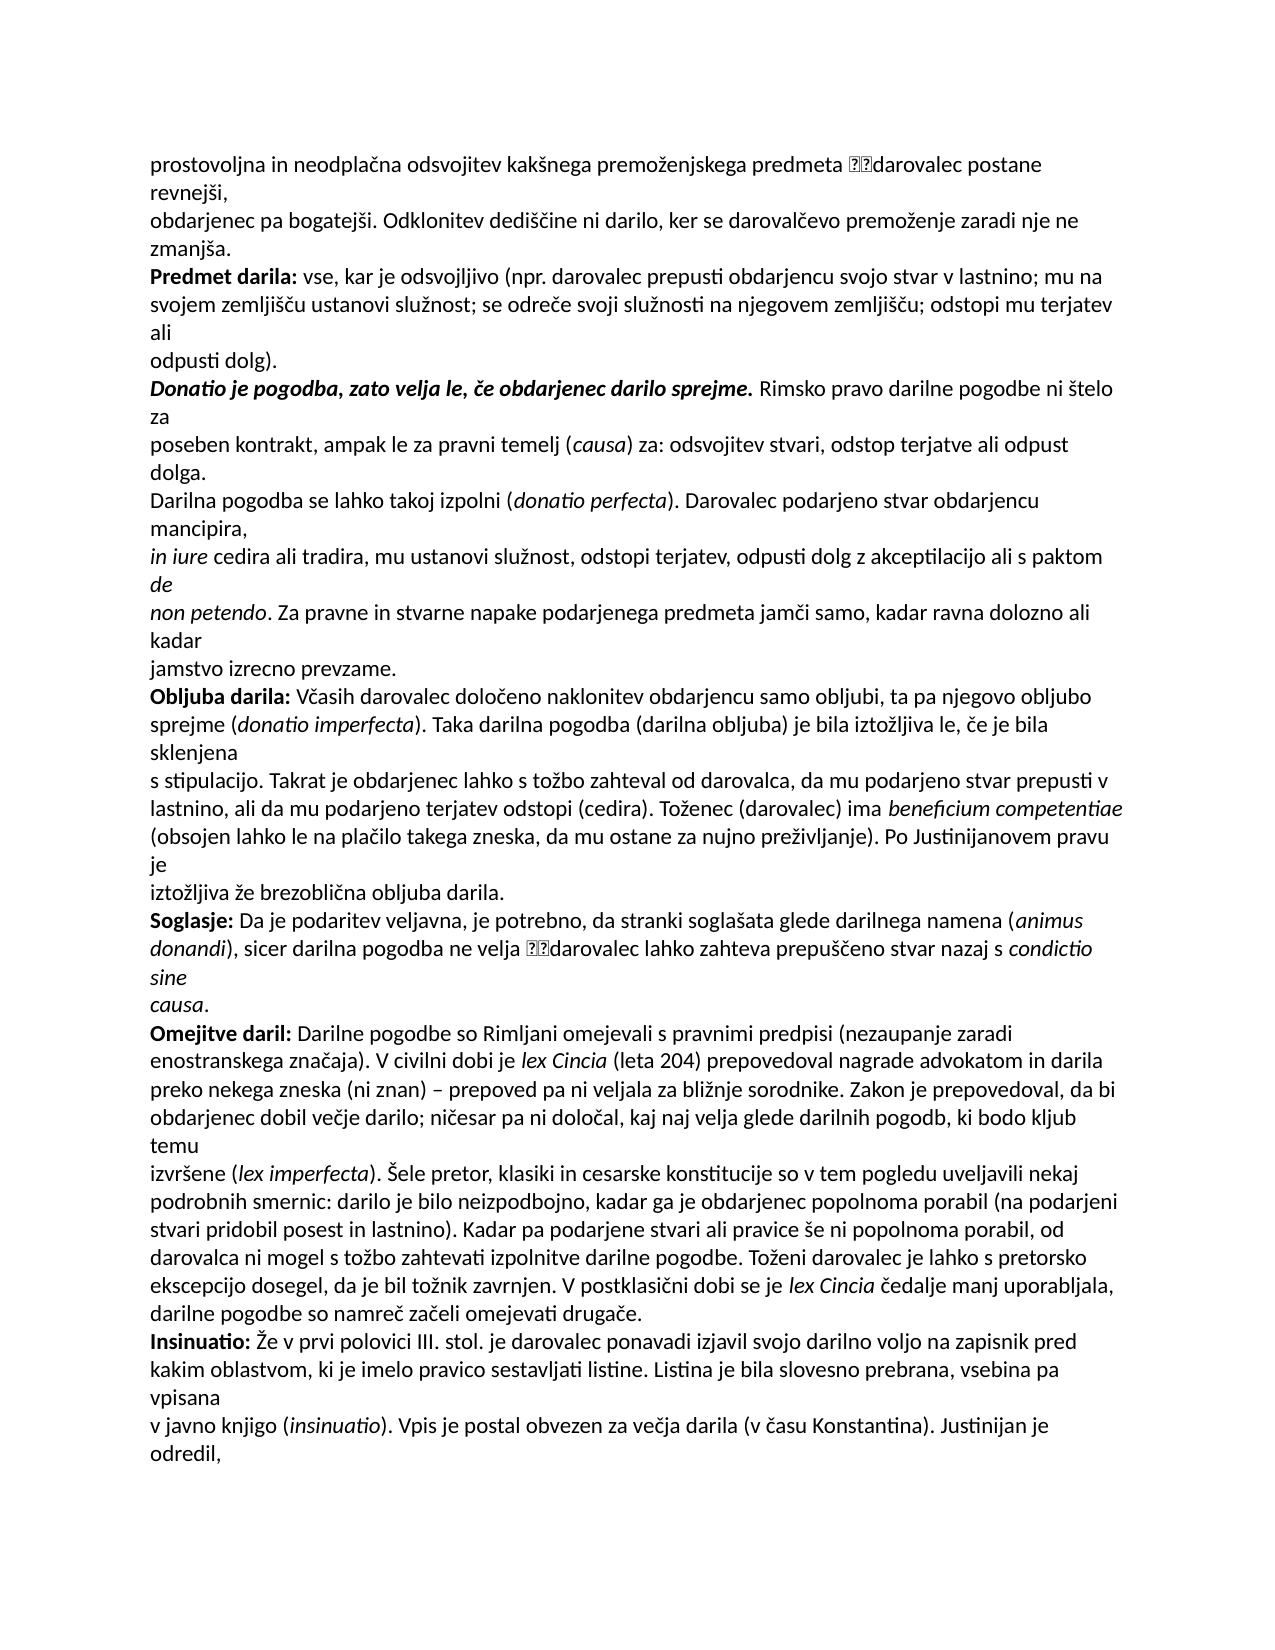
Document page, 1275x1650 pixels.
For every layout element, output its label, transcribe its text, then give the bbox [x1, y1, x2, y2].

text donandi), sicer darilna pogodba ne velja darovalec lahko zahteva prepuščeno stvar nazaj s condictio sine [150, 934, 1125, 991]
text podrobnih smernic: darilo je bilo neizpodbojno, kadar ga je obdarjenec popolnoma porabil (na podarjeni [150, 1187, 1125, 1215]
text kakim oblastvom, ki je imelo pravico sestavljati listine. Listina je bila slovesno prebrana, vsebina pa vpisana [150, 1355, 1125, 1411]
text Insinuatio: Že v prvi polovici III. stol. je darovalec ponavadi izjavil svojo darilno voljo na zapisnik pred [150, 1327, 1125, 1355]
text jamstvo izrecno prevzame. [150, 654, 1125, 682]
text Darilna pogodba se lahko takoj izpolni (donatio perfecta). Darovalec podarjeno stvar obdarjencu mancipira, [150, 486, 1125, 542]
text preko nekega zneska (ni znan) – prepoved pa ni veljala za bližnje sorodnike. Zakon je prepovedoval, da bi [150, 1075, 1125, 1103]
text Soglasje: Da je podaritev veljavna, je potrebno, da stranki soglašata glede darilnega namena (animus [150, 907, 1125, 934]
text causa. [150, 991, 1125, 1019]
text sprejme (donatio imperfecta). Taka darilna pogodba (darilna obljuba) je bila iztožljiva le, če je bila sklenjena [150, 710, 1125, 766]
text Predmet darila: vse, kar je odsvojljivo (npr. darovalec prepusti obdarjencu svojo stvar v lastnino; mu na [150, 262, 1125, 290]
text obdarjenec dobil večje darilo; ničesar pa ni določal, kaj naj velja glede darilnih pogodb, ki bodo kljub temu [150, 1103, 1125, 1159]
text poseben kontrakt, ampak le za pravni temelj (causa) za: odsvojitev stvari, odstop terjatve ali odpust dolga. [150, 430, 1125, 486]
text enostranskega značaja). V civilni dobi je lex Cincia (leta 204) prepovedoval nagrade advokatom in darila [150, 1047, 1125, 1075]
text v javno knjigo (insinuatio). Vpis je postal obvezen za večja darila (v času Konstantina). Justinijan je odredil, [150, 1411, 1125, 1467]
text zmanjša. [150, 234, 1125, 262]
text prostovoljna in neodplačna odsvojitev kakšnega premoženjskega predmeta darovalec postane revnejši, [150, 150, 1125, 206]
text svojem zemljišču ustanovi služnost; se odreče svoji služnosti na njegovem zemljišču; odstopi mu terjatev ali [150, 290, 1125, 346]
text ekscepcijo dosegel, da je bil tožnik zavrnjen. V postklasični dobi se je lex Cincia čedalje manj uporabljala, [150, 1271, 1125, 1299]
text iztožljiva že brezoblična obljuba darila. [150, 878, 1125, 907]
text izvršene (lex imperfecta). Šele pretor, klasiki in cesarske konstitucije so v tem pogledu uveljavili nekaj [150, 1159, 1125, 1187]
text stvari pridobil posest in lastnino). Kadar pa podarjene stvari ali pravice še ni popolnoma porabil, od [150, 1215, 1125, 1243]
text non petendo. Za pravne in stvarne napake podarjenega predmeta jamči samo, kadar ravna dolozno ali kadar [150, 598, 1125, 654]
text odpusti dolg). [150, 346, 1125, 374]
text obdarjenec pa bogatejši. Odklonitev dediščine ni darilo, ker se darovalčevo premoženje zaradi nje ne [150, 206, 1125, 234]
text in iure cedira ali tradira, mu ustanovi služnost, odstopi terjatev, odpusti dolg z akceptilacijo ali s paktom de [150, 542, 1125, 598]
text (obsojen lahko le na plačilo takega zneska, da mu ostane za nujno preživljanje). Po Justinijanovem pravu je [150, 822, 1125, 878]
text Omejitve daril: Darilne pogodbe so Rimljani omejevali s pravnimi predpisi (nezaupanje zaradi [150, 1019, 1125, 1047]
text s stipulacijo. Takrat je obdarjenec lahko s tožbo zahteval od darovalca, da mu podarjeno stvar prepusti v [150, 766, 1125, 794]
text Obljuba darila: Včasih darovalec določeno naklonitev obdarjencu samo obljubi, ta pa njegovo obljubo [150, 682, 1125, 710]
text darilne pogodbe so namreč začeli omejevati drugače. [150, 1299, 1125, 1327]
text lastnino, ali da mu podarjeno terjatev odstopi (cedira). Toženec (darovalec) ima beneficium competentiae [150, 794, 1125, 822]
text Donatio je pogodba, zato velja le, če obdarjenec darilo sprejme. Rimsko pravo darilne pogodbe ni štelo za [150, 374, 1125, 430]
text darovalca ni mogel s tožbo zahtevati izpolnitve darilne pogodbe. Toženi darovalec je lahko s pretorsko [150, 1243, 1125, 1271]
